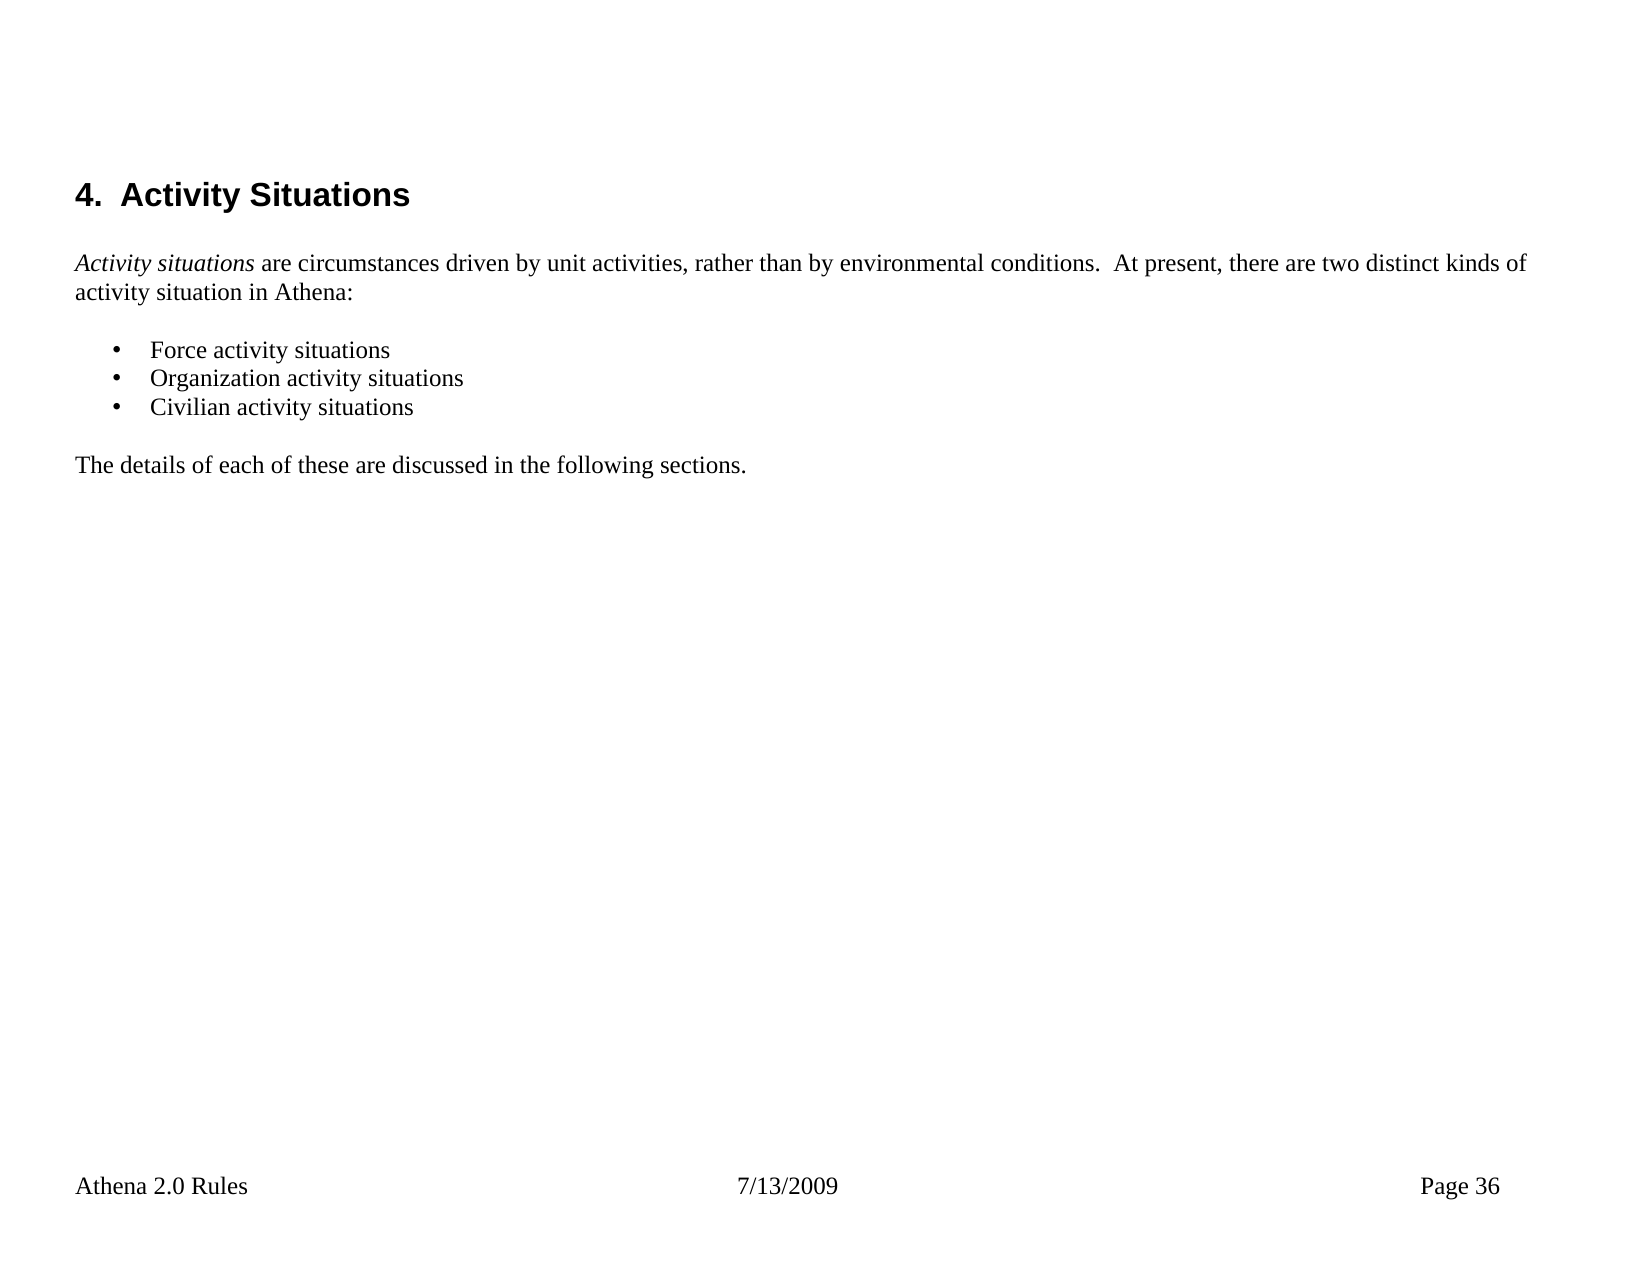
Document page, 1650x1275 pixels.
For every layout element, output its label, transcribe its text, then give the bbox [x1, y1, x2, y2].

list Civilian activity situations [112, 392, 1575, 421]
list Force activity situations [112, 335, 1575, 363]
text The details of each of these are discussed in the following sections. [75, 450, 1575, 478]
list Organization activity situations [112, 363, 1575, 392]
text Activity situations are circumstances driven by unit activities, rather than by environmental conditions. At present, there are two distinct kinds of activity situation in Athena: [75, 248, 1575, 306]
subtitle Activity Situations [75, 175, 1575, 213]
